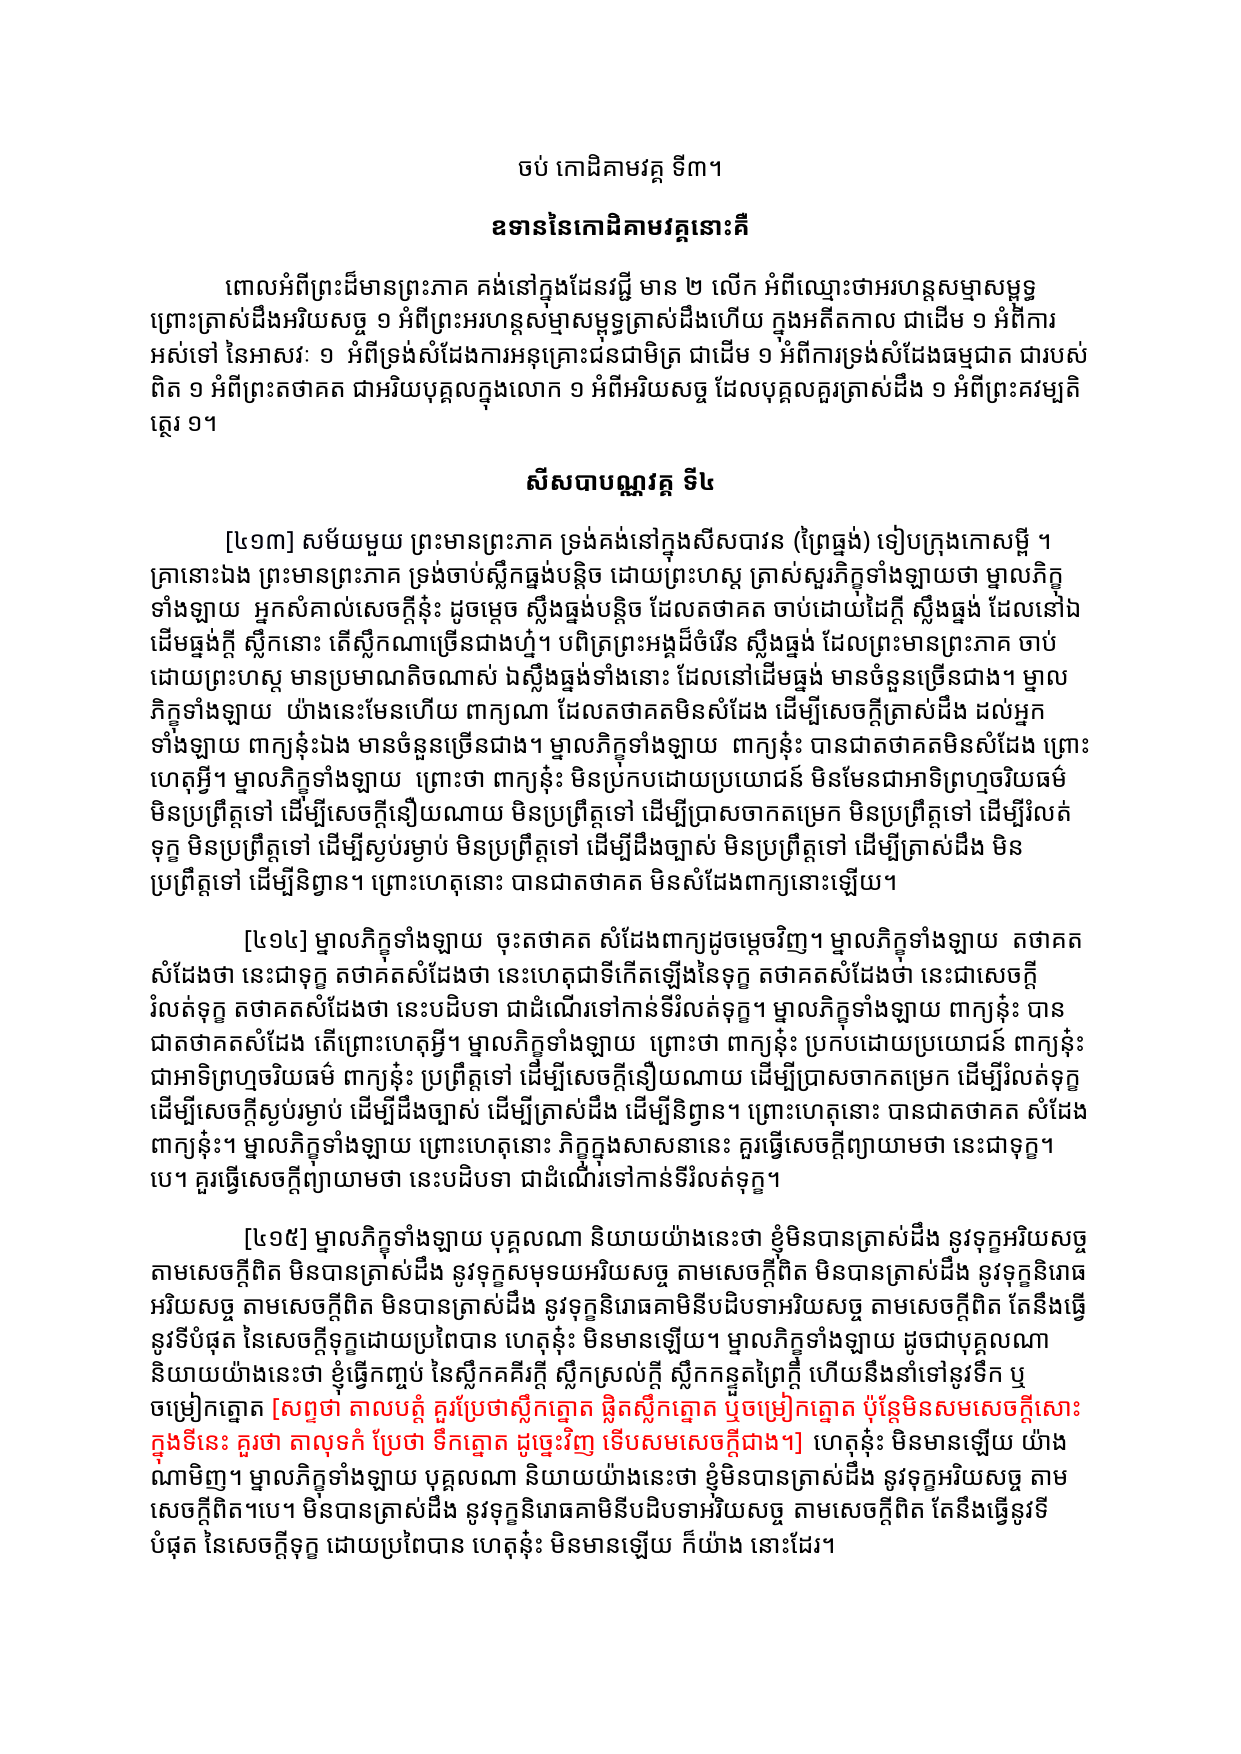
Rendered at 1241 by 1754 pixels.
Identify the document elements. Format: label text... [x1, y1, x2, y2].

text [៤១៥] ម្នាល​ភិក្ខុទាំងឡាយ បុគ្គលណា និយាយ​យ៉ាង​នេះថា ខ្ញុំមិនបានត្រាស់​ដឹង​ នូវ​ទុក្ខ​អរិយសច្ច តាមសេចក្ដីពិត មិន​បាន​ត្រាស់​ដឹង​ នូវ​ទុក្ខ​សមុទយអរិយ​សច្ច​ តាម​សេចក្ដីពិត មិន​បាន​ត្រាស់​ដឹង​ នូវ​ទុក្ខ​និរោធអរិយសច្ច តាមសេចក្ដីពិត មិន​បាន​ត្រាស់​ដឹង​ នូវ​ទុក្ខ​និរោធគាមិនីបដិបទាអរិយសច្ច តាមសេចក្ដីពិត តែនឹង​ធ្វើ​នូវ​ទីបំផុត ​នៃ​សេចក្ដី​​ទុក្ខ​ដោយ​ប្រពៃ​បាន ហេតុ​នុ៎ះ មិន​មាន​ឡើយ។ ម្នាល​ភិក្ខុទាំងឡាយ ដូច​ជាបុគ្គល​ណា និយាយយ៉ាង​នេះ​ថា ខ្ញុំ​ធ្វើ​កញ្ចប់ នៃ​ស្លឹក​គគីរក្ដី ស្លឹក​ស្រល់ក្ដី ស្លឹក​កន្ទួតព្រៃក្ដី​ ហើយ​នឹង​នាំទៅ​នូវ​ទឹក​ ឬ​ចម្រៀក​ត្នោត [សព្ទថា តាលបត្តំ គួរប្រែថាស្លឹកត្នោត ផ្លិតស្លឹកត្នោត ឬចម្រៀកត្នោត ប៉ុន្តែមិនសមសេចក្តីសោះ ក្នុងទីនេះ គួរថា តាលុទកំ ប្រែថា ទឹកត្នោត ដូច្នេះវិញ ទើបសមសេចក្តីជាង​។] ​ហេតុ​នុ៎ះ ​មិន​មានឡើយ យ៉ាង​ណាមិញ។ ម្នាល​​​​ភិក្ខុ​ទាំងឡាយ បុគ្គលណា និយាយ​យ៉ាង​នេះថា ខ្ញុំ​មិន​បាន​ត្រាស់​ដឹង ​នូវ​ទុក្ខ​អរិយ​សច្ច ​តាម​សេចក្ដី​ពិត។បេ។ មិន​បាន​ត្រាស់​ដឹង​ នូវ​ទុក្ខ​និរោធគាមិនីបដិបទា​អរិយសច្ច​ តាមសេចក្ដី​ពិត តែនឹង​ធ្វើ​នូវ​ទី​បំផុត​ នៃសេចក្ដី​ទុក្ខ ​ដោយ​ប្រពៃ​បាន ហេតុ​នុ៎ះ មិន​មាន​ឡើយ​ ក៏យ៉ាង នោះដែរ។ [150, 1220, 1090, 1560]
text [៤១៤] ម្នាល​ភិក្ខុទាំងឡាយ ចុះតថាគត ​សំដែង​ពាក្យដូចម្ដេចវិញ។ ម្នាល​ភិក្ខុទាំងឡាយ តថាគត​សំដែងថា នេះជាទុក្ខ តថាគត​សំដែងថា នេះហេតុជាទី​កើត​ឡើង​​នៃទុក្ខ តថាគត​សំដែងថា នេះជាសេចក្ដីរំលត់ទុក្ខ តថាគត​សំដែងថា នេះ​បដិបទា ជាដំណើរទៅកាន់ទីរំលត់ទុក្ខ។ ម្នាល​ភិក្ខុទាំងឡាយ ពាក្យ​នុ៎ះ បាន​​ជាតថាគត​​សំដែង តើព្រោះ​ហេតុអ្វី។ ម្នាល​ភិក្ខុទាំងឡាយ ព្រោះ​ថា ពាក្យនុ៎ះ ប្រកប​ដោយ​ប្រយោជន៍ ពាក្យ​នុ៎ះ​ ជាអាទិព្រហ្ម​ចរិយធម៌​ ពាក្យនុ៎ះ ប្រព្រឹត្តទៅ ​ដើម្បី​សេចក្ដីនឿយ​ណាយ ​ដើម្បី​ប្រាស​ចាក​តម្រេក ​ដើម្បី​រំលត់​ទុក្ខ ​ដើម្បី​សេចក្តីស្ងប់​រម្ងាប់ ដើម្បី​ដឹង​ច្បាស់ ដើម្បី​ត្រាស់​ដឹង ដើម្បី​និព្វាន។ ព្រោះ​ហេតុ​នោះ បានជាតថាគត សំដែង​ពាក្យ​នុ៎ះ។ ម្នាល​ភិក្ខុទាំងឡាយ ព្រោះ​ហេតុ​នោះ ភិក្ខុ​ក្នុង​សាសនានេះ គួរ​ធ្វើ​សេចក្ដី​ព្យាយាមថា នេះ​ជា​ទុក្ខ។បេ។ គួរ​ធ្វើ​សេចក្ដី​​ព្យាយាមថា នេះ​បដិបទា ជា​ដំណើរ​ទៅ​កាន់​ទី​រំលត់​ទុក្ខ។​ [150, 922, 1090, 1195]
text ពោល​អំពី​ព្រះ​ដ៏​មានព្រះភាគ គង់​នៅ​ក្នុងដែន​វជ្ជី មាន ២​ លើក អំពី​ឈ្មោះ​ថាអរហន្ដសម្មា​​សម្ពុទ្ធ ព្រោះត្រាស់​ដឹង​អរិយសច្ច ១ អំពី​ព្រះអរហន្ដ​សម្មាសម្ពុទ្ធត្រាស់​ដឹង​ហើយ ​​​ក្នុងអតីតកាល ជាដើម ១ អំពីការ​អស់ទៅ​ នៃ​អាសវៈ ១ អំពីទ្រង់​សំដែងការ​អនុគ្រោះ​ជន​ជាមិត្រ ​ជាដើម ១ អំពីការ​ទ្រង់​សំដែង​ធម្ម​ជាត ​ជារបស់​ពិត ១ អំពីព្រះ​តថាគត​ ជាអរិយ​បុគ្គល​ក្នុងលោក​ ១ អំពីអរិយ​សច្ច ​ដែល​បុគ្គល​គួរ​ត្រាស់​ដឹង ១ អំពីព្រះ​គវម្ប​តិត្ថេរ ១។ [150, 268, 1090, 438]
text ឧទាននៃកោដិគាមវគ្គនោះគឺ [150, 209, 1090, 243]
text ចប់​ កោដិគាមវគ្គ ទី៣។ [150, 150, 1090, 184]
text សីសបាបណ្ណវគ្គ ទី៤ [150, 463, 1090, 497]
text [៤១៣] សម័យមួយ ព្រះ​មាន​ព្រះ​ភាគ ទ្រង់​គង់​នៅ​ក្នុង​សីសបាវន (ព្រៃធ្នង់) ទៀបក្រុង​កោសម្ពី ​។ គ្រានោះឯង ព្រះ​មានព្រះភាគ ​ទ្រង់​ចាប់​ស្លឹក​ធ្នង់​បន្តិច ​ដោយព្រះ​ហស្ដ ត្រាស់​សួរ​ភិក្ខុ​ទាំងឡាយ​ថា ម្នាល​ភិក្ខុទាំងឡាយ អ្នក​សំគាល់​សេចក្ដីនុ៎ះ​ ដូចម្ដេច ស្លឹងធ្នង់​បន្ដិច ​ដែលតថាគត​ ចាប់​ដោយ​ដៃក្ដី ស្លឹងធ្នង់​ ដែលនៅឯ​ដើម​ធ្នង់ក្ដី ស្លឹកនោះ​ តើ​ស្លឹក​ណា​ច្រើន​ជាង​ហ្ន៎។ បពិត្រព្រះអង្គ​ដ៏ចំរើន ស្លឹងធ្នង់ ​ដែលព្រះមានព្រះភាគ ចាប់​ដោយ​​ព្រះហស្ត មានប្រមាណ​តិចណាស់ ឯស្លឹងធ្នង់​ទាំងនោះ ដែលនៅ​ដើម​ធ្នង់ មាន​ចំនួន​​ច្រើនជាង។ ម្នាល​ភិក្ខុទាំងឡាយ យ៉ាងនេះ​មែន​ហើយ ពាក្យណា ​​ដែល​តថាគត​មិន​​​សំដែង ​ដើម្បី​សេចក្ដី​ត្រាស់​ដឹង ​ដល់​អ្នក​ទាំងឡាយ​ ពាក្យ​នុ៎ះឯង ​មានចំនួន​ច្រើន​ជាង។ ម្នាល​​ភិក្ខុទាំងឡាយ ពាក្យ​នុ៎ះ បាន​​ជាតថាគត​មិន​សំដែង ព្រោះ​ហេតុអ្វី។ ម្នាល​ភិក្ខុទាំង​ឡាយ ព្រោះ​ថា ពាក្យនុ៎ះ មិន​ប្រកប​ដោយ​ប្រយោជន៍ មិនមែន​ជាអាទិព្រហ្ម​ចរិយធម៌​ មិន​ប្រព្រឹត្តទៅ​ ដើម្បី​សេចក្ដីនឿយ​ណាយ មិន​ប្រព្រឹត្ត​ទៅ​ ដើម្បី​ប្រាស​ចាក​តម្រេក មិន​ប្រព្រឹត្ត​ទៅ​ ដើម្បី​រំលត់​ទុក្ខ មិន​ប្រព្រឹត្ត​ទៅ ​ដើម្បី​ស្ងប់​រម្ងាប់ មិន​ប្រព្រឹត្តទៅ ដើម្បី​ដឹង​ច្បាស់ មិន​ប្រព្រឹត្ត​ទៅ ដើម្បី​ត្រាស់​ដឹង មិន​ប្រព្រឹត្តទៅ ដើម្បីនិព្វាន។ ព្រោះ​ហេតុ​នោះ បាន​​ជាតថាគត មិន​សំដែង​ពាក្យ​នោះឡើយ។ [150, 522, 1090, 897]
